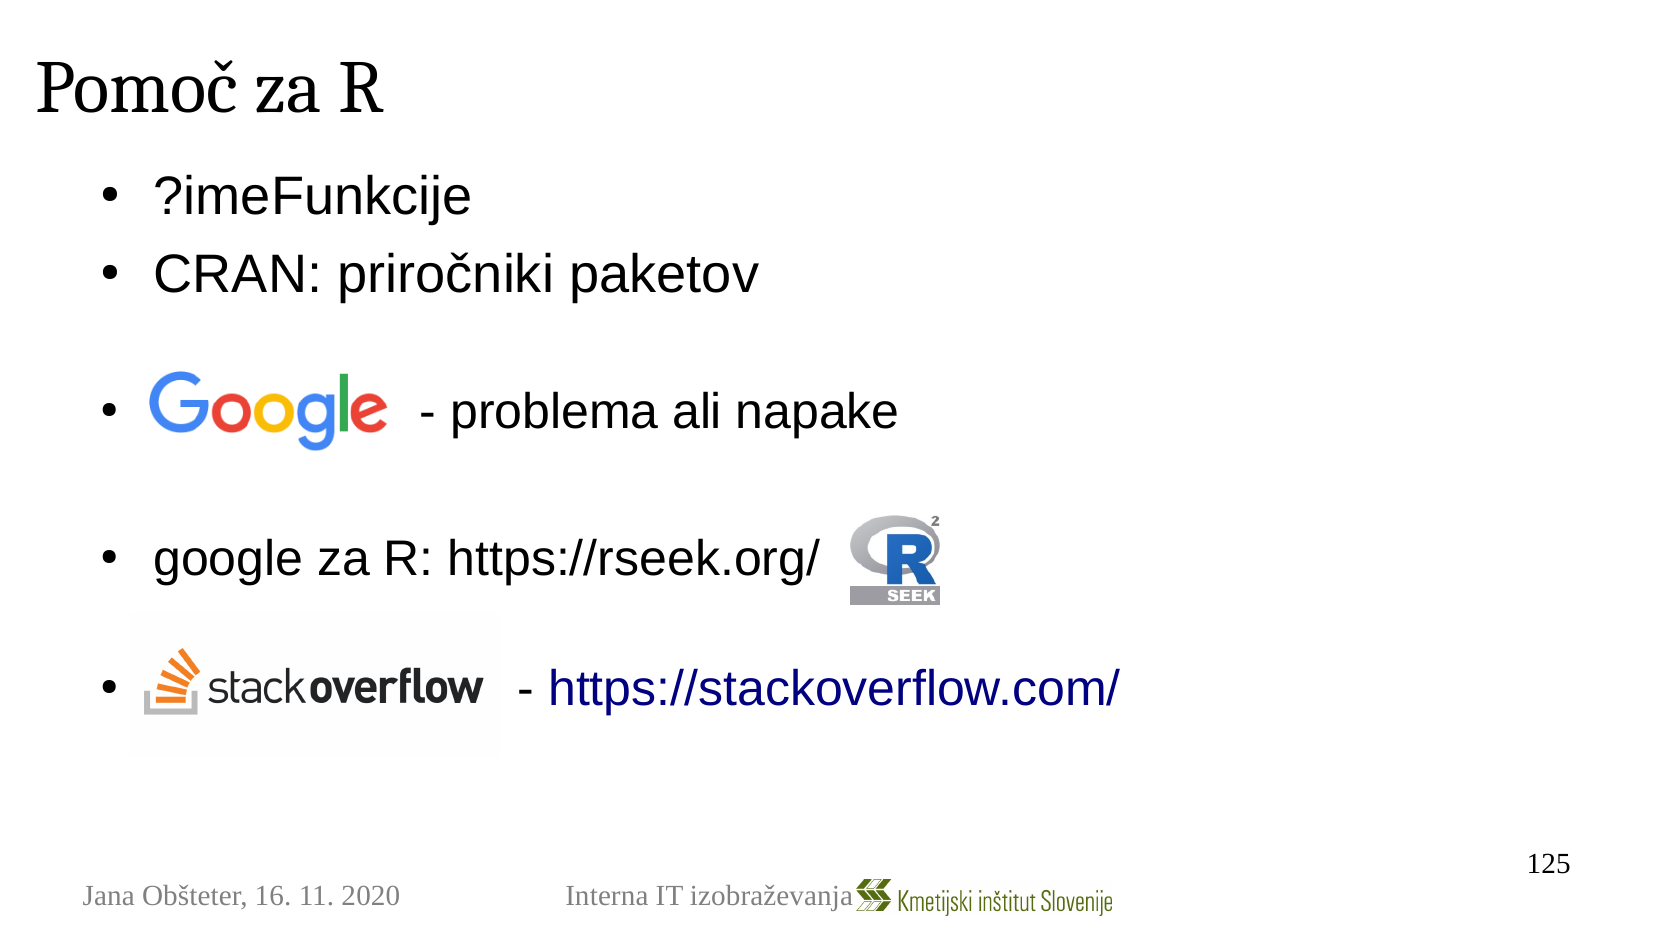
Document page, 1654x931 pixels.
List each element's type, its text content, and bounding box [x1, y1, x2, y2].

picture [843, 508, 944, 610]
title Pomoč za R [35, 21, 1524, 154]
picture [144, 348, 402, 458]
picture [130, 612, 500, 757]
list ?imeFunkcije CRAN: priročniki paketov - problema ali napake google za R: https://rseek.org/ - https://stackoverflow.com/ [82, 165, 1642, 827]
picture [856, 879, 1112, 916]
